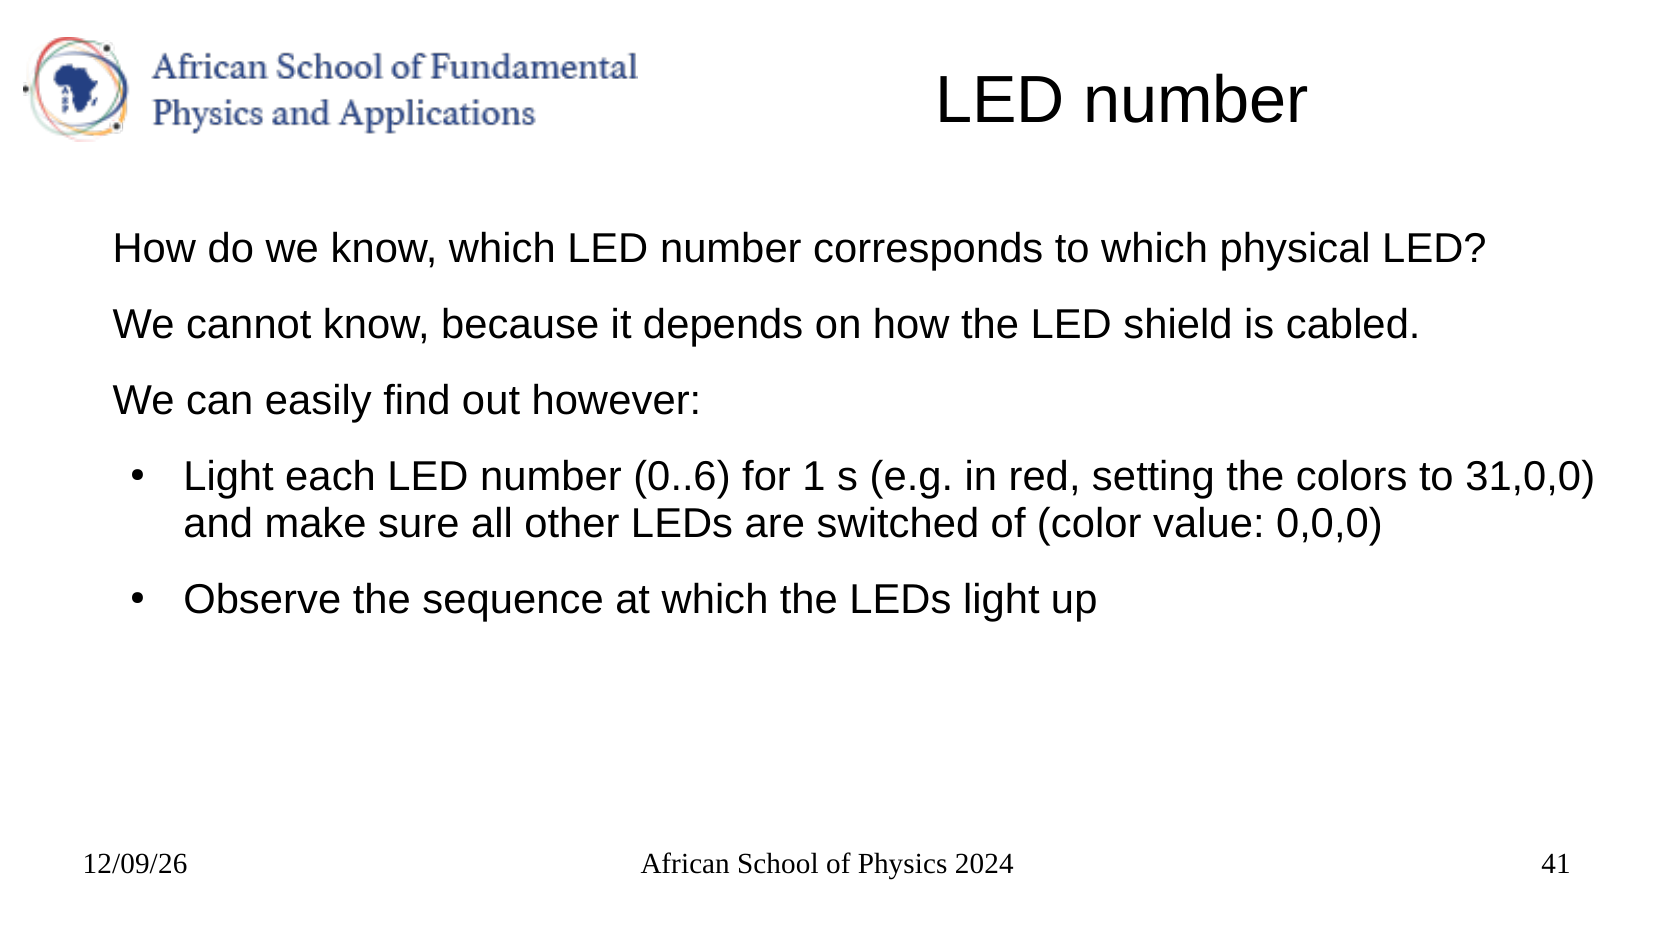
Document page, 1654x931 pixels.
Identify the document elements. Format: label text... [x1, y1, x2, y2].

picture [23, 37, 635, 142]
title LED number [635, 21, 1610, 177]
list How do we know, which LED number corresponds to which physical LED? We cannot know, because it depends on how the LED shield is cabled. We can easily find out however: Light each LED number (0..6) for 1 s (e.g. in red, setting the colors to 31,0,0) and make sure all other LEDs are switched of (color value: 0,0,0) Observe the sequence at which the LEDs light up [112, 225, 1601, 765]
